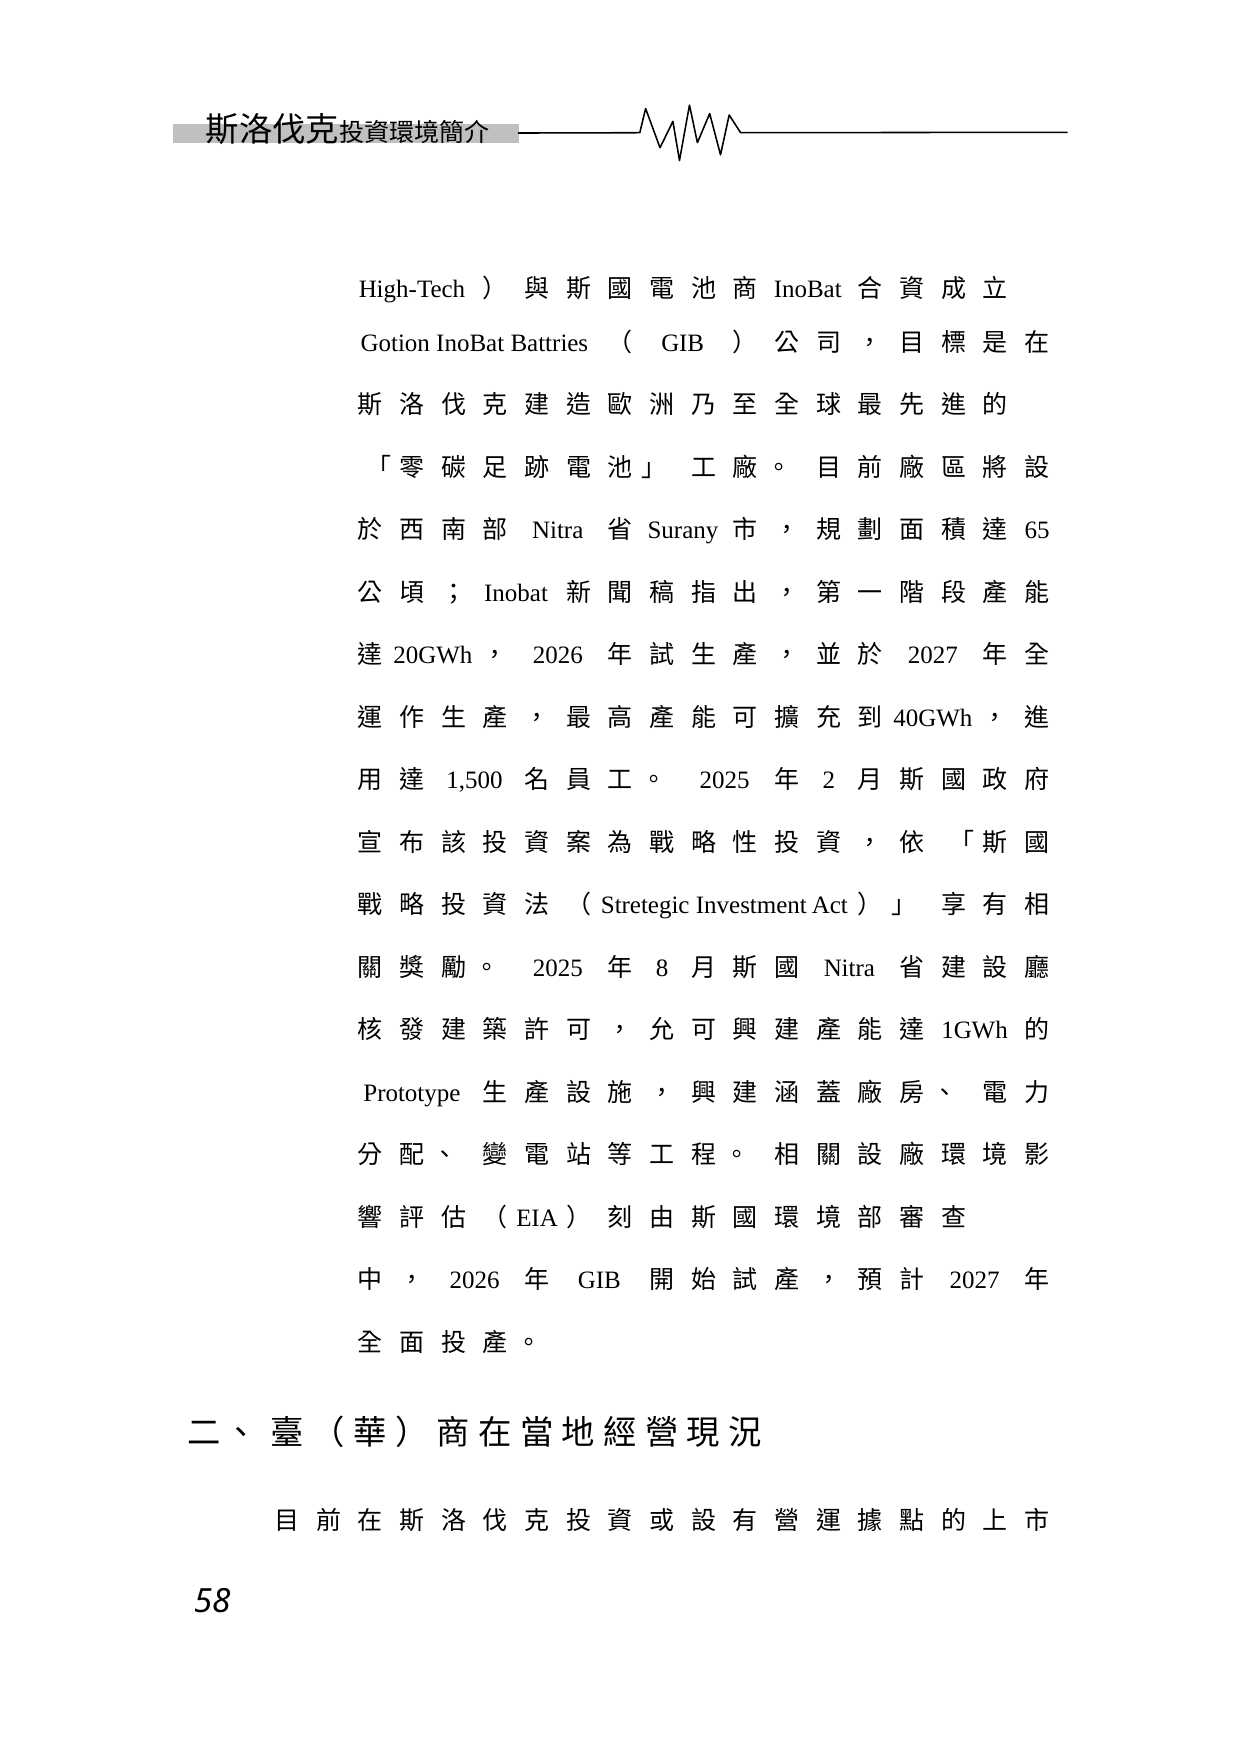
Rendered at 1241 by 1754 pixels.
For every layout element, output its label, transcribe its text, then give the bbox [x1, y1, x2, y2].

text 目前在斯洛伐克投資或設有營運據點的上市 [183, 1477, 1058, 1540]
text 二、臺（華）商在當地經營現況 [183, 1388, 1058, 1451]
text High-Tech）與斯國電池商InoBat合資成立Gotion InoBat Battries（GIB）公司，目標是在斯洛伐克建造歐洲乃至全球最先進的「零碳足跡電池」工廠。目前廠區將設於西南部Nitra省Surany市，規劃面積達65公頃；Inobat新聞稿指出，第一階段產能達20GWh，2026年試生產，並於2027年全運作生產，最高產能可擴充到40GWh，進用達1,500名員工。2025年2月斯國政府宣布該投資案為戰略性投資，依「斯國戰略投資法（Stretegic Investment Act）」享有相關獎勵。2025年8月斯國Nitra省建設廳核發建築許可，允可興建產能達1GWh的Prototype生產設施，興建涵蓋廠房、電力分配、變電站等工程。相關設廠環境影響評估（EIA）刻由斯國環境部審查中，2026年GIB開始試產，預計2027年全面投產。 [330, 236, 1058, 1361]
